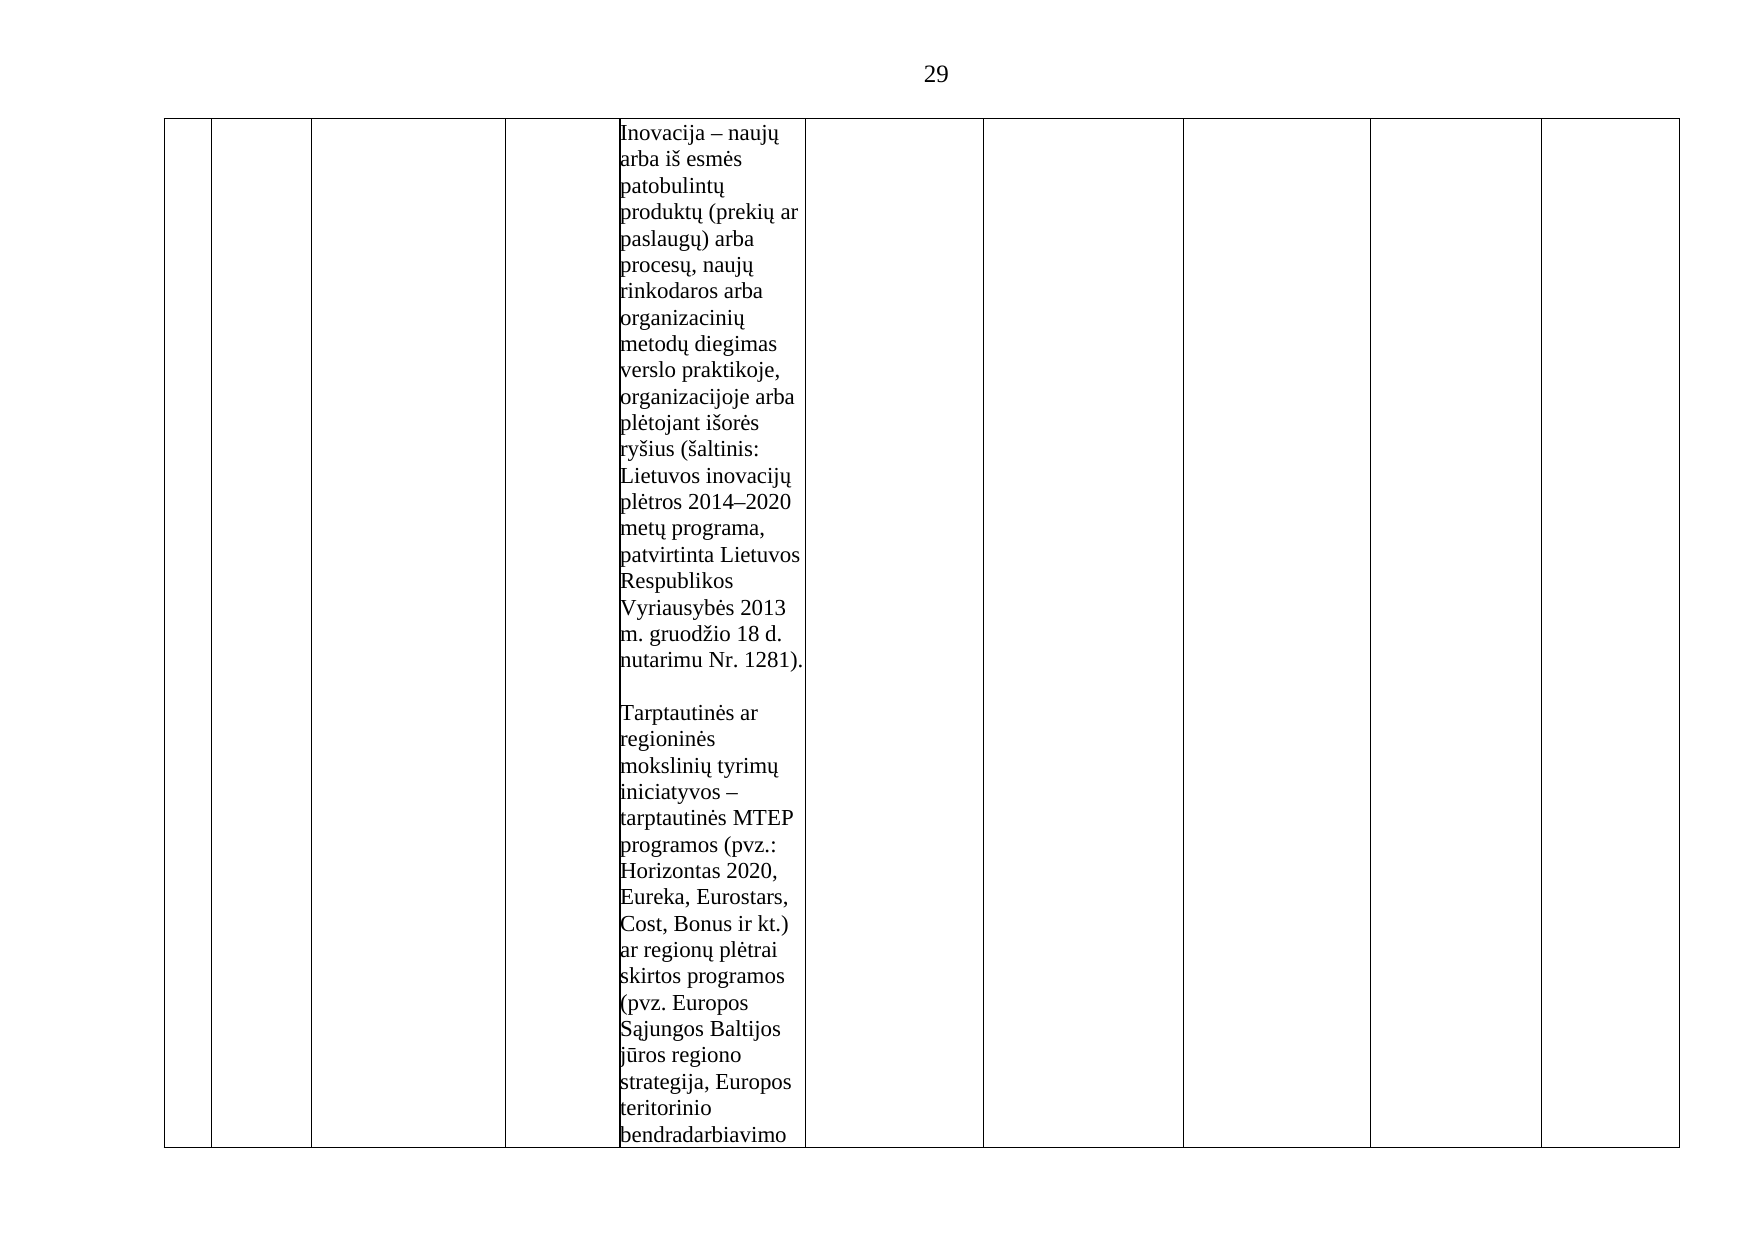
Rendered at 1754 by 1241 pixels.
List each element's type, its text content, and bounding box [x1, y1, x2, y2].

table_cell [1542, 119, 1679, 1147]
table_cell [1184, 119, 1370, 1147]
table_cell [506, 119, 619, 1147]
table_cell [165, 119, 211, 1147]
table_cell Inovacija – naujų arba iš esmės patobulintų produktų (prekių ar paslaugų) arba procesų, naujų rinkodaros arba organizacinių metodų diegimas verslo praktikoje, organizacijoje arba plėtojant išorės ryšius (šaltinis: Lietuvos inovacijų plėtros 2014–2020 metų programa, patvirtinta Lietuvos Respublikos Vyriausybės 2013 m. gruodžio 18 d. nutarimu Nr. 1281). Tarptautinės ar regioninės mokslinių tyrimų iniciatyvos – tarptautinės MTEP programos (pvz.: Horizontas 2020, Eureka, Eurostars, Cost, Bonus ir kt.) ar regionų plėtrai skirtos programos (pvz. Europos Sąjungos Baltijos jūros regiono strategija, Europos teritorinio bendradarbiavimo [621, 119, 805, 1147]
table_cell [1371, 119, 1541, 1147]
table_cell [212, 119, 311, 1147]
table_cell [806, 119, 983, 1147]
table_cell [312, 119, 505, 1147]
table_cell [984, 119, 1183, 1147]
